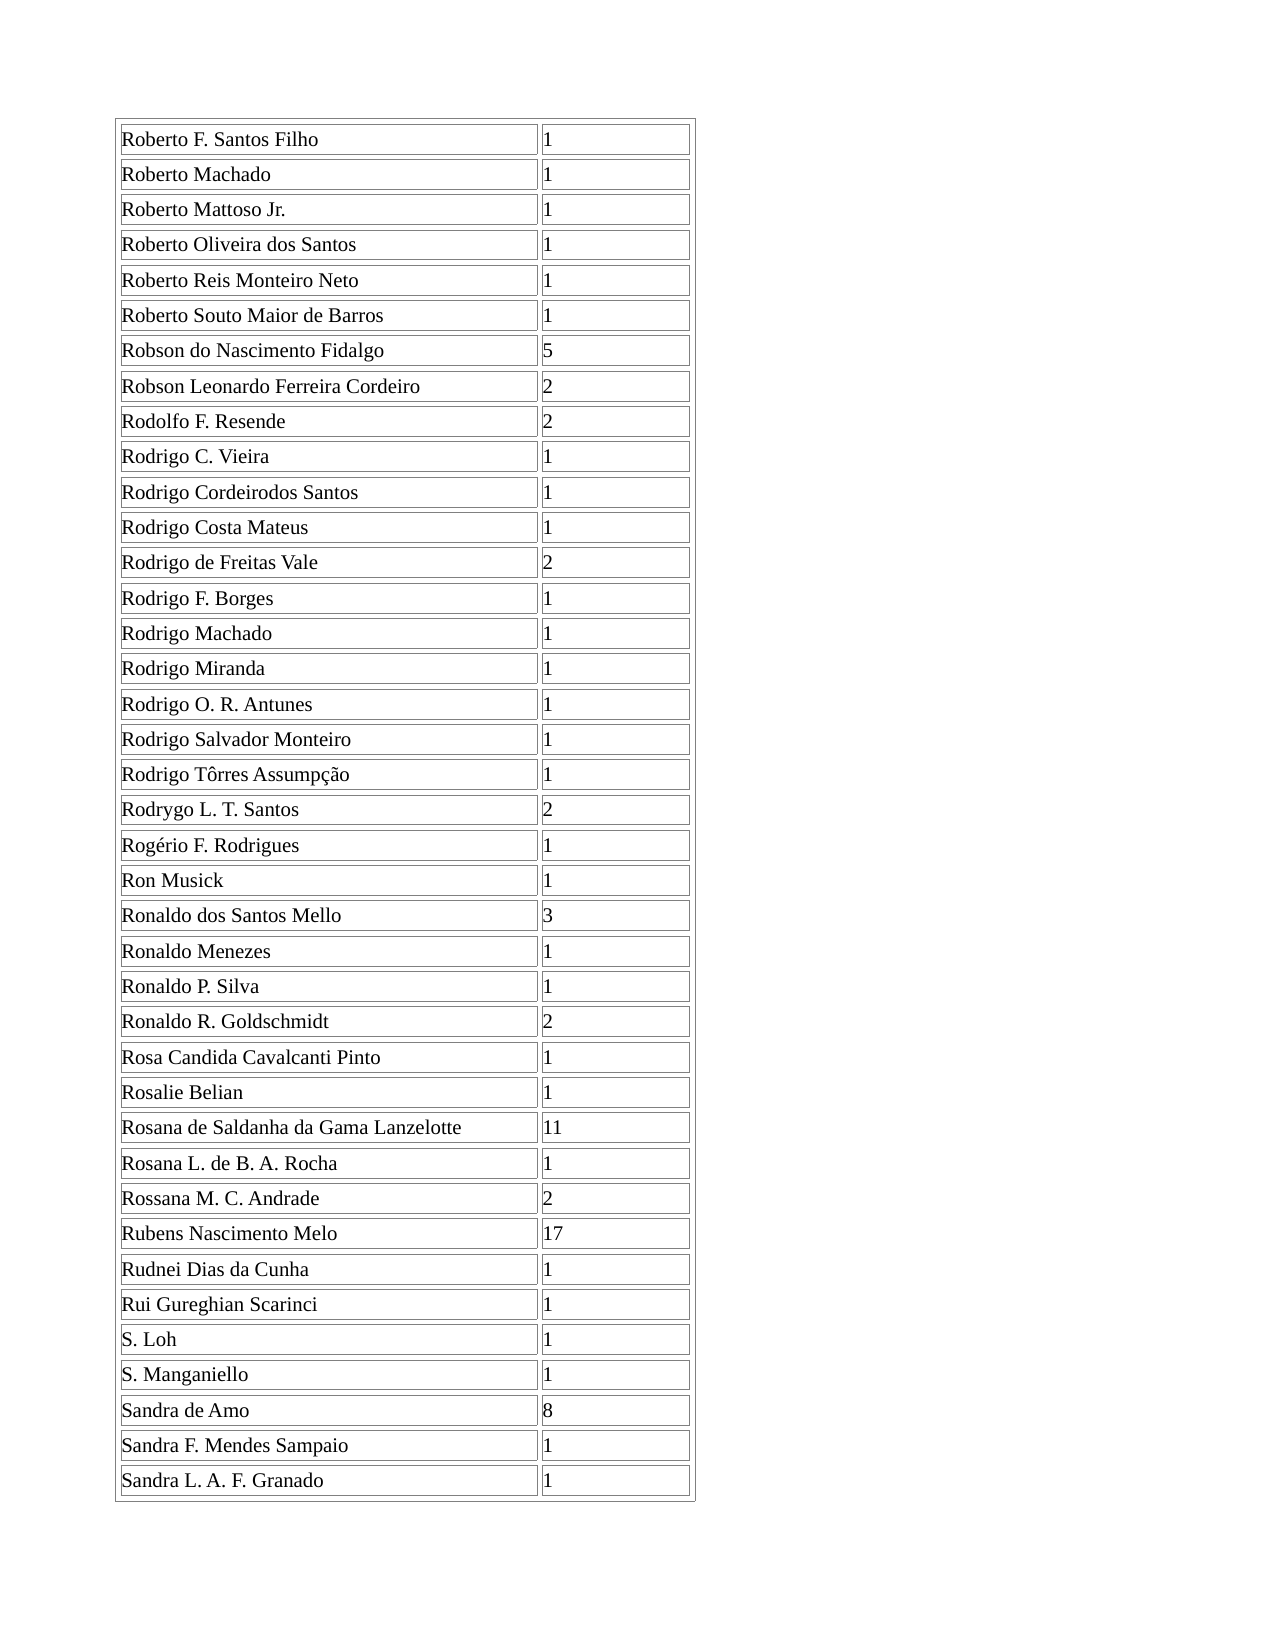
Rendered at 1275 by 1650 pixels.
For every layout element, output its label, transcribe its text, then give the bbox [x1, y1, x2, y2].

table_cell Robson Leonardo Ferreira Cordeiro [118, 365, 539, 401]
table_cell 1 [539, 719, 692, 754]
table_cell 5 [539, 330, 692, 365]
table_cell 1 [539, 1142, 692, 1177]
table_cell Ronaldo R. Goldschmidt [118, 1001, 539, 1036]
table_cell Rosalie Belian [118, 1072, 539, 1107]
table_cell Ronaldo Menezes [118, 930, 539, 966]
table_cell 1 [539, 930, 692, 966]
table_cell 1 [539, 436, 692, 471]
table_cell Rogério F. Rodrigues [118, 824, 539, 860]
table_cell Rudnei Dias da Cunha [118, 1248, 539, 1283]
table_cell 1 [539, 1072, 692, 1107]
table_cell 1 [539, 507, 692, 542]
table_cell Ronaldo P. Silva [118, 966, 539, 1001]
table_cell 1 [539, 1036, 692, 1072]
table_cell Sandra F. Mendes Sampaio [118, 1425, 539, 1460]
table_cell Roberto Souto Maior de Barros [118, 295, 539, 330]
table_cell 1 [539, 1284, 692, 1319]
table_cell 1 [539, 754, 692, 789]
table_cell 1 [539, 1248, 692, 1283]
table_cell 8 [539, 1389, 692, 1425]
table_cell 2 [539, 542, 692, 577]
table_cell 2 [539, 1001, 692, 1036]
table_cell Rodolfo F. Resende [118, 401, 539, 436]
table_cell 1 [539, 613, 692, 648]
table_cell Rodrigo Miranda [118, 648, 539, 683]
table_cell Roberto Mattoso Jr. [118, 189, 539, 224]
table_cell 1 [539, 154, 692, 189]
table_cell Rossana M. C. Andrade [118, 1178, 539, 1213]
table_cell 1 [539, 1354, 692, 1389]
table_cell 1 [539, 189, 692, 224]
table_cell Roberto Machado [118, 154, 539, 189]
table_cell 1 [539, 824, 692, 860]
table_cell Sandra L. A. F. Granado [118, 1460, 539, 1495]
table_cell Ron Musick [118, 860, 539, 895]
table_cell 1 [539, 683, 692, 718]
table_cell 1 [539, 577, 692, 612]
table_cell 17 [539, 1213, 692, 1248]
table_cell 1 [539, 1319, 692, 1354]
table_cell Rosa Candida Cavalcanti Pinto [118, 1036, 539, 1072]
table_cell Rodrigo C. Vieira [118, 436, 539, 471]
table_cell Robson do Nascimento Fidalgo [118, 330, 539, 365]
table_cell Rodrigo F. Borges [118, 577, 539, 612]
table_cell 1 [539, 648, 692, 683]
table_cell Rodrigo Machado [118, 613, 539, 648]
table_cell Rodrigo Costa Mateus [118, 507, 539, 542]
table_cell 11 [539, 1107, 692, 1142]
table_cell Roberto Reis Monteiro Neto [118, 259, 539, 295]
table_cell 2 [539, 1178, 692, 1213]
table_cell 1 [539, 295, 692, 330]
table_cell 2 [539, 789, 692, 824]
table_cell Rodrigo de Freitas Vale [118, 542, 539, 577]
table_cell S. Loh [118, 1319, 539, 1354]
table_cell 2 [539, 401, 692, 436]
table_cell 1 [539, 860, 692, 895]
table_cell 3 [539, 895, 692, 930]
table_cell Rosana de Saldanha da Gama Lanzelotte [118, 1107, 539, 1142]
table_cell 1 [539, 966, 692, 1001]
table_cell Rubens Nascimento Melo [118, 1213, 539, 1248]
table_cell Rodrigo Tôrres Assumpção [118, 754, 539, 789]
table_cell S. Manganiello [118, 1354, 539, 1389]
table_cell Ronaldo dos Santos Mello [118, 895, 539, 930]
table_cell Roberto F. Santos Filho [118, 119, 539, 153]
table_cell Sandra de Amo [118, 1389, 539, 1425]
table_cell Rosana L. de B. A. Rocha [118, 1142, 539, 1177]
table_cell Rodrigo Salvador Monteiro [118, 719, 539, 754]
table_cell Rodrigo Cordeirodos Santos [118, 471, 539, 507]
table_cell Rodrygo L. T. Santos [118, 789, 539, 824]
table_cell 1 [539, 1460, 692, 1495]
table_cell 1 [539, 471, 692, 507]
table_cell 2 [539, 365, 692, 401]
table_cell 1 [539, 1425, 692, 1460]
table_cell 1 [539, 259, 692, 295]
table_cell Rui Gureghian Scarinci [118, 1284, 539, 1319]
table_cell Rodrigo O. R. Antunes [118, 683, 539, 718]
table_cell 1 [539, 119, 692, 153]
table_cell 1 [539, 224, 692, 259]
table_cell Roberto Oliveira dos Santos [118, 224, 539, 259]
